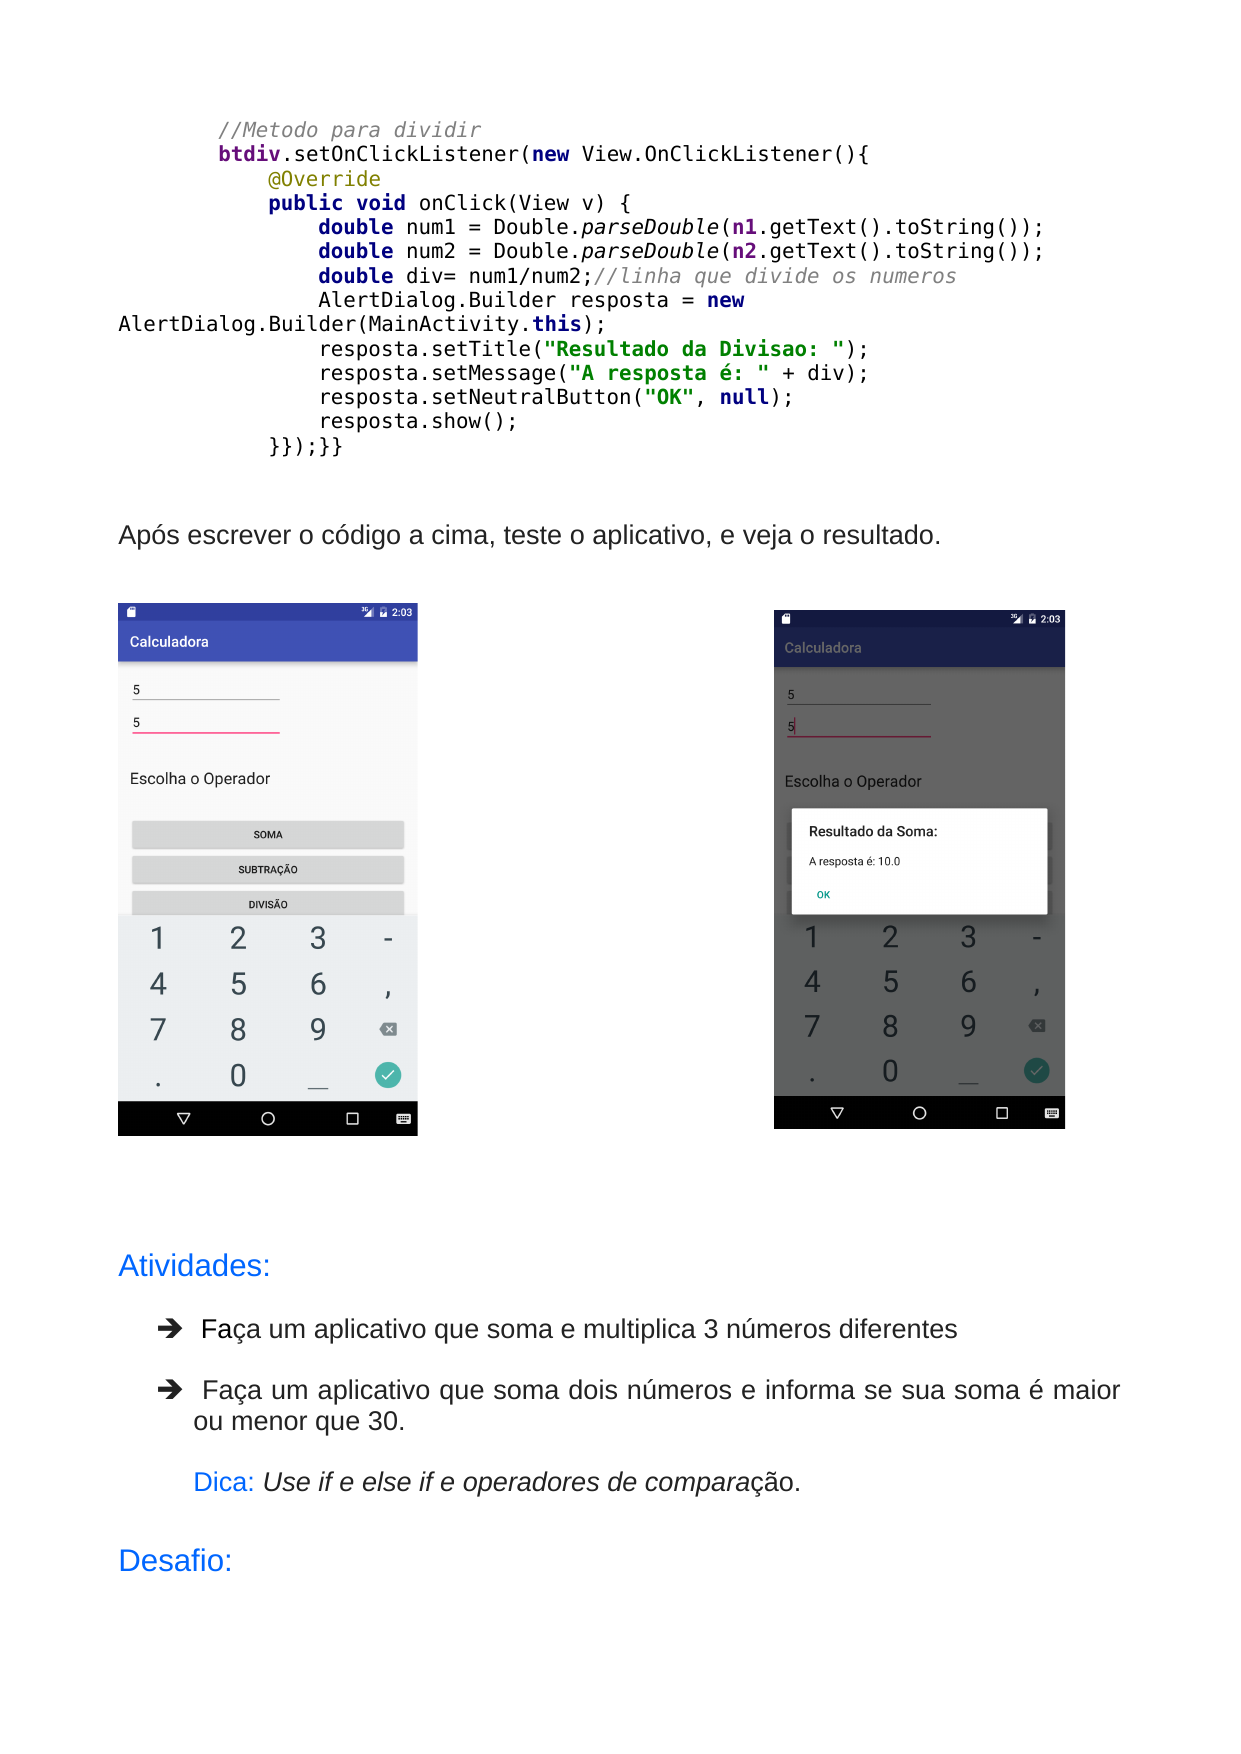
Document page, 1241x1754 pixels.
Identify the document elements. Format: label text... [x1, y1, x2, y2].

text resposta.setMessage("A resposta é: " + div); [118, 361, 1122, 385]
text double num1 = Double.parseDouble(n1.getText().toString()); [118, 215, 1122, 239]
list Faça um aplicativo que soma dois números e informa se sua soma é maior ou menor que 30. [156, 1374, 1122, 1436]
text resposta.setNeutralButton("OK", null); [118, 385, 1122, 409]
text double div= num1/num2;//linha que divide os numeros [118, 264, 1122, 288]
text btdiv.setOnClickListener(new View.OnClickListener(){ [118, 142, 1122, 167]
picture [118, 603, 418, 1136]
text public void onClick(View v) { [118, 191, 1122, 215]
text AlertDialog.Builder resposta = new AlertDialog.Builder(MainActivity.this); [118, 288, 1122, 337]
text @Override [118, 167, 1122, 191]
text resposta.show(); [118, 409, 1122, 434]
text resposta.setTitle("Resultado da Divisao: "); [118, 337, 1122, 361]
text double num2 = Double.parseDouble(n2.getText().toString()); [118, 239, 1122, 264]
text Desafio: [118, 1542, 1122, 1578]
list Dica: Use if e else if e operadores de comparação. [156, 1466, 1122, 1497]
text }});}} [118, 434, 1122, 458]
text Após escrever o código a cima, teste o aplicativo, e veja o resultado. [118, 519, 1122, 550]
picture [774, 611, 1066, 1130]
list Faça um aplicativo que soma e multiplica 3 números diferentes [156, 1313, 1122, 1344]
text Atividades: [118, 1247, 1122, 1283]
text //Metodo para dividir [118, 118, 1122, 142]
